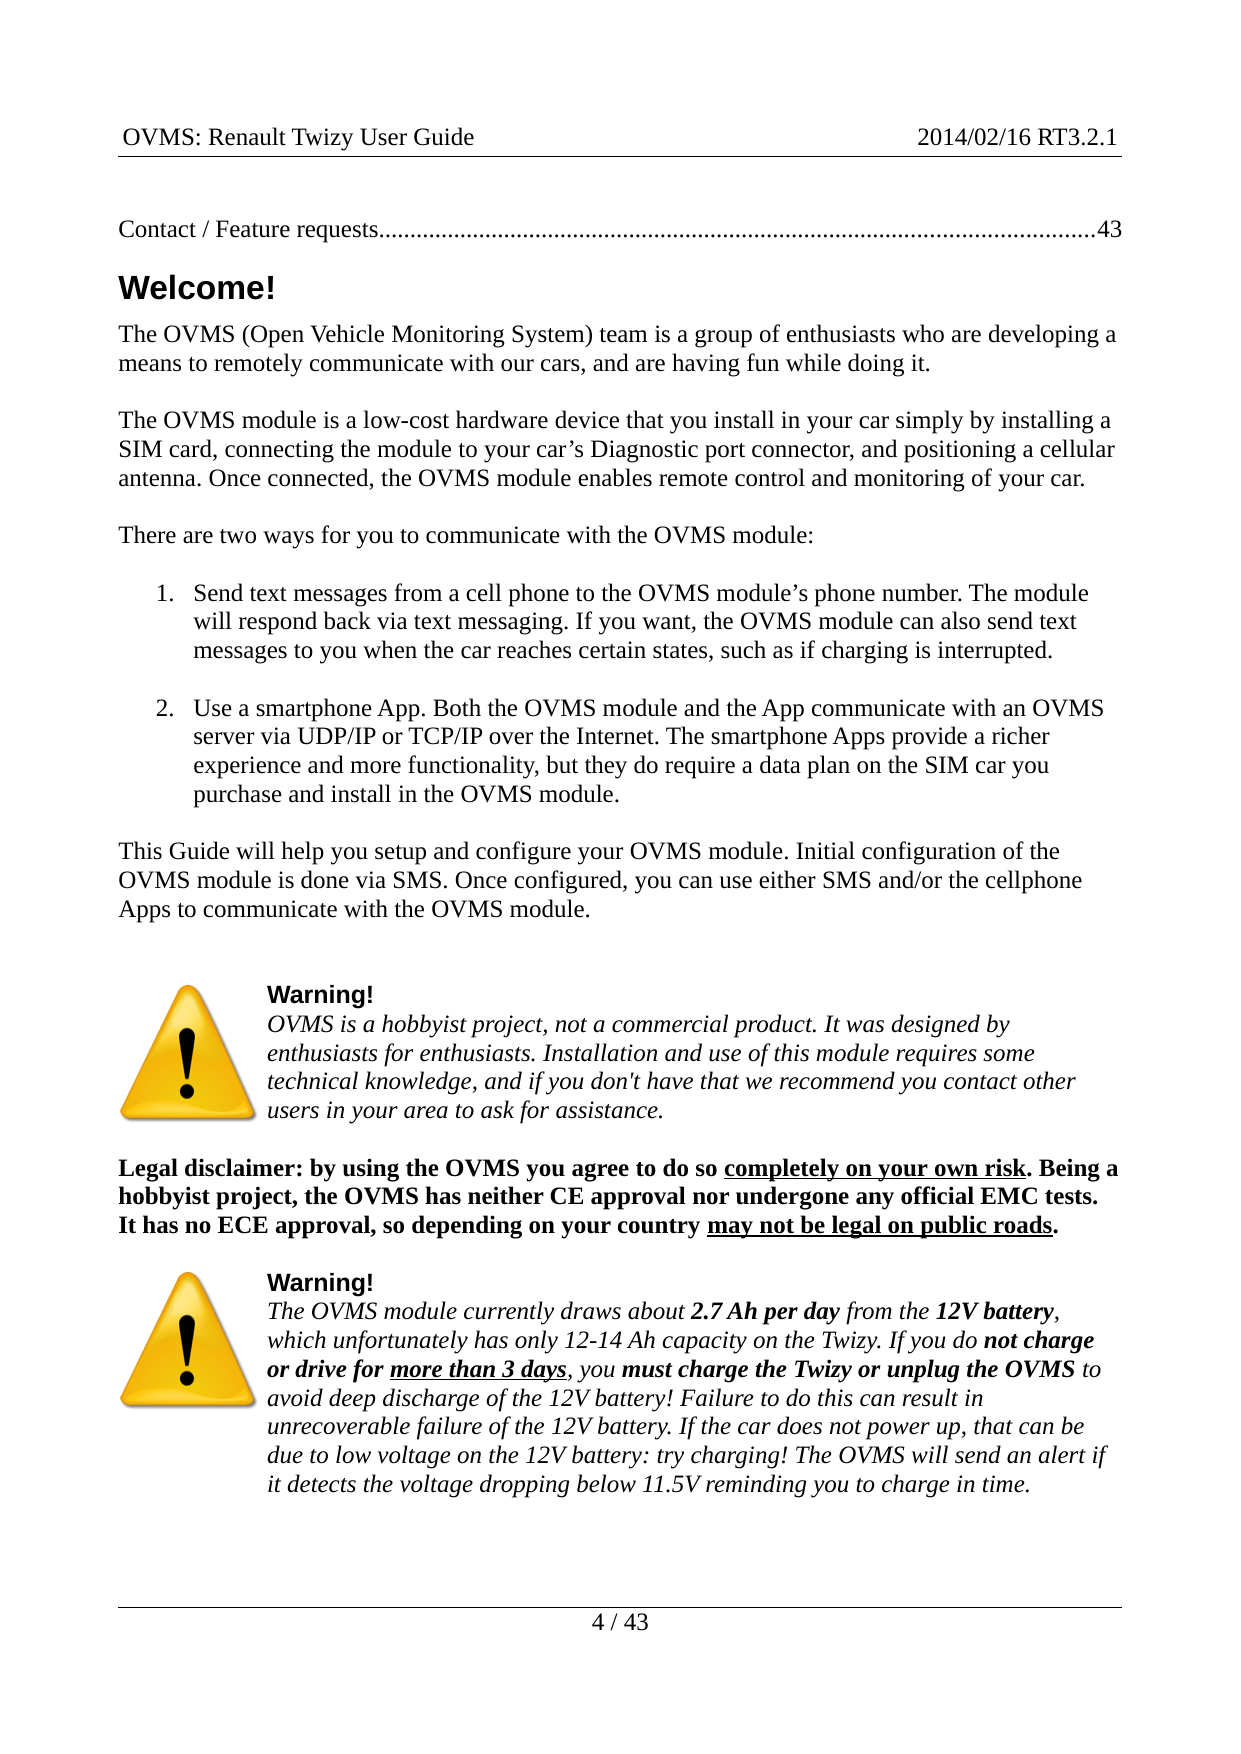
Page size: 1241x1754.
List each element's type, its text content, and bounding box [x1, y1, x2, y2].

text Contact / Feature requests 43 [118, 214, 1122, 243]
picture [118, 983, 260, 1125]
list Use a smartphone App. Both the OVMS module and the App communicate with an OVMS server via UDP/IP or TCP/IP over the Internet. The smartphone Apps provide a richer experience and more functionality, but they do require a data plan on the SIM car you purchase and install in the OVMS module. [156, 693, 1122, 808]
text The OVMS module currently draws about 2.7 Ah per day from the 12V battery, which unfortunately has only 12-14 Ah capacity on the Twizy. If you do not charge or drive for more than 3 days, you must charge the Twizy or unplug the OVMS to avoid deep discharge of the 12V battery! Failure to do this can result in unrecoverable failure of the 12V battery. If the car does not power up, that can be due to low voltage on the 12V battery: try charging! The OVMS will send an alert if it detects the voltage dropping below 11.5V reminding you to charge in time. [267, 1296, 1122, 1498]
picture [118, 1270, 260, 1412]
text The OVMS module is a low-cost hardware device that you install in your car simply by installing a SIM card, connecting the module to your car’s Diagnostic port connector, and positioning a cellular antenna. Once connected, the OVMS module enables remote control and monitoring of your car. [118, 405, 1122, 491]
text The OVMS (Open Vehicle Monitoring System) team is a group of enthusiasts who are developing a means to remotely communicate with our cars, and are having fun while doing it. [118, 319, 1122, 376]
text OVMS is a hobbyist project, not a commercial product. It was designed by enthusiasts for enthusiasts. Installation and use of this module requires some technical knowledge, and if you don't have that we recommend you contact other users in your area to ask for assistance. [267, 1009, 1122, 1124]
text Warning! [267, 1268, 1122, 1296]
text Legal disclaimer: by using the OVMS you agree to do so completely on your own risk. Being a hobbyist project, the OVMS has neither CE approval nor undergone any official EMC tests. It has no ECE approval, so depending on your country may not be legal on public roads. [118, 1153, 1122, 1239]
list Send text messages from a cell phone to the OVMS module’s phone number. The module will respond back via text messaging. If you want, the OVMS module can also send text messages to you when the car reaches certain states, such as if charging is interrupted. [156, 578, 1122, 693]
subtitle Welcome! [118, 268, 1122, 306]
text This Guide will help you setup and configure your OVMS module. Initial configuration of the OVMS module is done via SMS. Once configured, you can use either SMS and/or the cellphone Apps to communicate with the OVMS module. [118, 836, 1122, 923]
text Warning! [267, 980, 1122, 1009]
text There are two ways for you to communicate with the OVMS module: [118, 520, 1122, 549]
